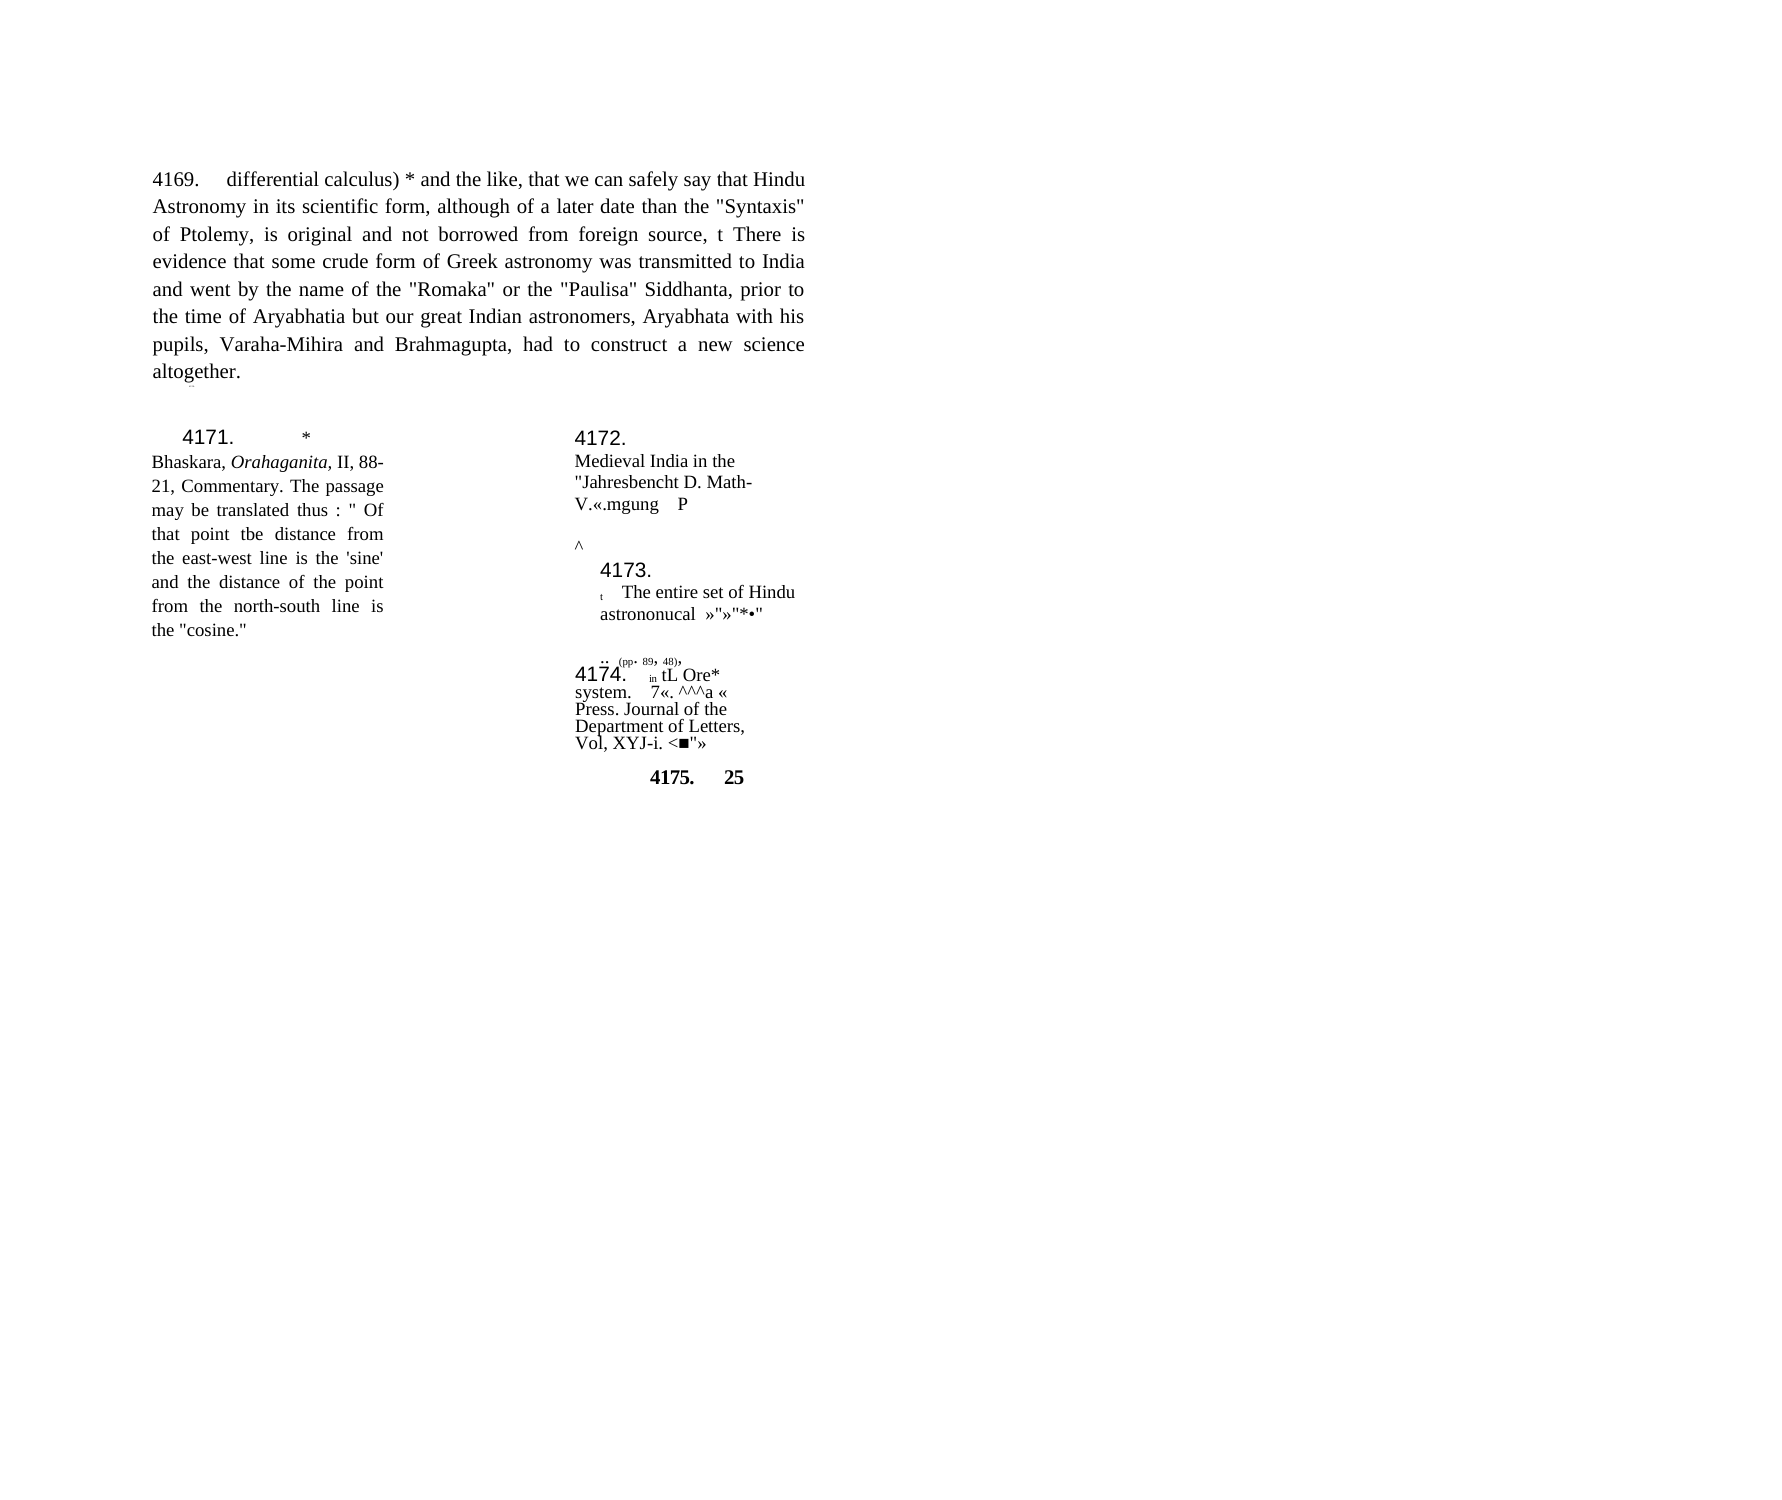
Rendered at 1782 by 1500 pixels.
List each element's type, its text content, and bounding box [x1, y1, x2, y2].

list Medieval India in the "Jahresbencht D. Math-V.«.mgung P ^ [574, 426, 806, 557]
list differential calculus) * and the like, that we can safely say that Hindu Astronomy in its scientific form, although of a later date than the "Syntaxis" of Ptolemy, is original and not borrowed from foreign source, t There is evidence that some crude form of Greek astronomy was transmitted to India and went by the name of the "Romaka" or the "Paulisa" Siddhanta, prior to the time of Aryabhatia but our great Indian astronomers, Aryabhata with his pupils, Varaha-Mihira and Brahmagupta, had to construct a new science altogether. [152, 164, 806, 384]
list in tL Ore* system. 7«. ^^^a « Press. Journal of the Department of Letters, Vol, XYJ-i. <■"» [575, 668, 772, 752]
list t The entire set of Hindu astrononucal »"»"*•" .. (pp. 89, 48), [600, 557, 806, 668]
list 25 [650, 765, 806, 789]
list * Bhaskara, Orahaganita, II, 88-21, Commentary. The passage may be translated thus : " Of that point tbe distance from the east-west line is the 'sine' and the distance of the point from the north-south line is the "cosine." [151, 426, 384, 641]
